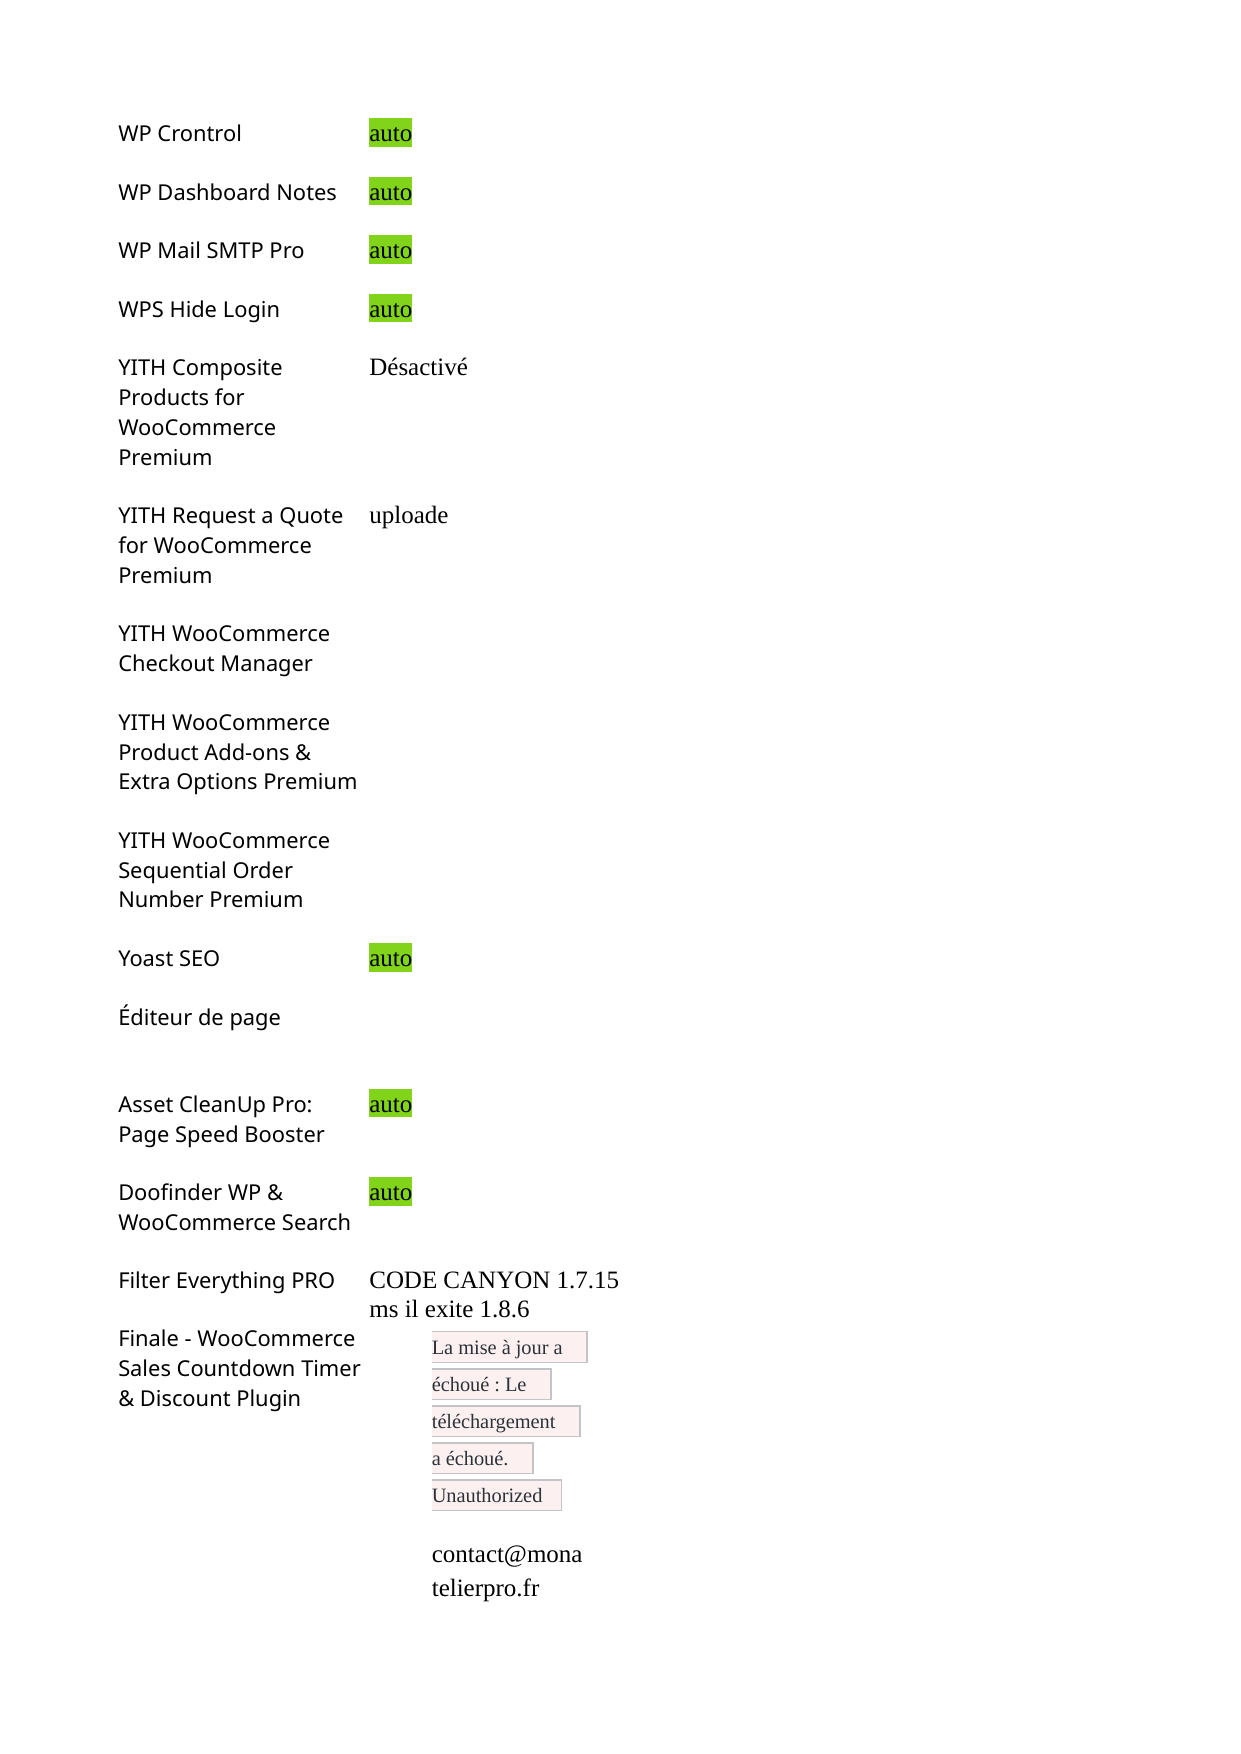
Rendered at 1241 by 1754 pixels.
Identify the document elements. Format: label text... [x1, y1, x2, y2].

table_cell [871, 352, 1122, 500]
table_cell WPS Hide Login [118, 294, 369, 352]
table_cell [871, 1060, 1122, 1089]
table_cell YITH Composite Products for WooCommerce Premium [118, 352, 369, 500]
table_cell [620, 1089, 871, 1177]
table_cell [871, 118, 1122, 177]
table_cell [620, 943, 871, 1001]
table_cell CODE CANYON 1.7.15 ms il exite 1.8.6 [369, 1265, 620, 1323]
table_cell [620, 235, 871, 294]
table_cell La mise à jour a échoué : Le téléchargement a échoué. Unauthorized contact@monatelierpro.fr [369, 1323, 620, 1601]
table_cell [871, 1001, 1122, 1060]
table_cell [620, 1177, 871, 1265]
table_cell [871, 825, 1122, 943]
table_cell WP Crontrol [118, 118, 369, 177]
table_cell auto [369, 1089, 620, 1177]
table_cell Désactivé [369, 352, 620, 500]
table_cell [871, 1323, 1122, 1601]
table_cell [620, 1265, 871, 1323]
table_cell [369, 825, 620, 943]
table_cell [871, 707, 1122, 825]
table_cell YITH Request a Quote for WooCommerce Premium [118, 500, 369, 618]
table_cell [871, 177, 1122, 235]
table_cell [118, 1060, 369, 1089]
table_cell [620, 1323, 871, 1601]
table_cell auto [369, 235, 620, 294]
table_cell YITH WooCommerce Sequential Order Number Premium [118, 825, 369, 943]
table_cell [369, 707, 620, 825]
table_cell [369, 1001, 620, 1060]
table_cell [871, 1089, 1122, 1177]
table_cell [871, 294, 1122, 352]
table_cell [369, 1060, 620, 1089]
table_cell Yoast SEO [118, 943, 369, 1001]
table_cell Filter Everything PRO [118, 1265, 369, 1323]
table_cell Finale - WooCommerce Sales Countdown Timer & Discount Plugin [118, 1323, 369, 1601]
table_cell [871, 235, 1122, 294]
table_cell [620, 500, 871, 618]
table_cell [620, 294, 871, 352]
table_cell YITH WooCommerce Checkout Manager [118, 618, 369, 707]
table_cell [620, 177, 871, 235]
table_cell auto [369, 118, 620, 177]
table_cell [620, 118, 871, 177]
table_cell [620, 618, 871, 707]
table_cell [620, 1001, 871, 1060]
table_cell Doofinder WP & WooCommerce Search [118, 1177, 369, 1265]
table_cell [871, 1265, 1122, 1323]
table_cell WP Dashboard Notes [118, 177, 369, 235]
table_cell WP Mail SMTP Pro [118, 235, 369, 294]
table_cell YITH WooCommerce Product Add-ons & Extra Options Premium [118, 707, 369, 825]
table_cell uploade [369, 500, 620, 618]
table_cell [871, 1177, 1122, 1265]
table_cell [871, 500, 1122, 618]
table_cell [871, 618, 1122, 707]
table_cell Éditeur de page [118, 1001, 369, 1060]
table_cell auto [369, 1177, 620, 1265]
table_cell [620, 1060, 871, 1089]
table_cell auto [369, 943, 620, 1001]
table_cell auto [369, 177, 620, 235]
table_cell [871, 943, 1122, 1001]
table_cell Asset CleanUp Pro: Page Speed Booster [118, 1089, 369, 1177]
table_cell auto [369, 294, 620, 352]
table_cell [369, 618, 620, 707]
table_cell [620, 825, 871, 943]
table_cell [620, 707, 871, 825]
table_cell [620, 352, 871, 500]
